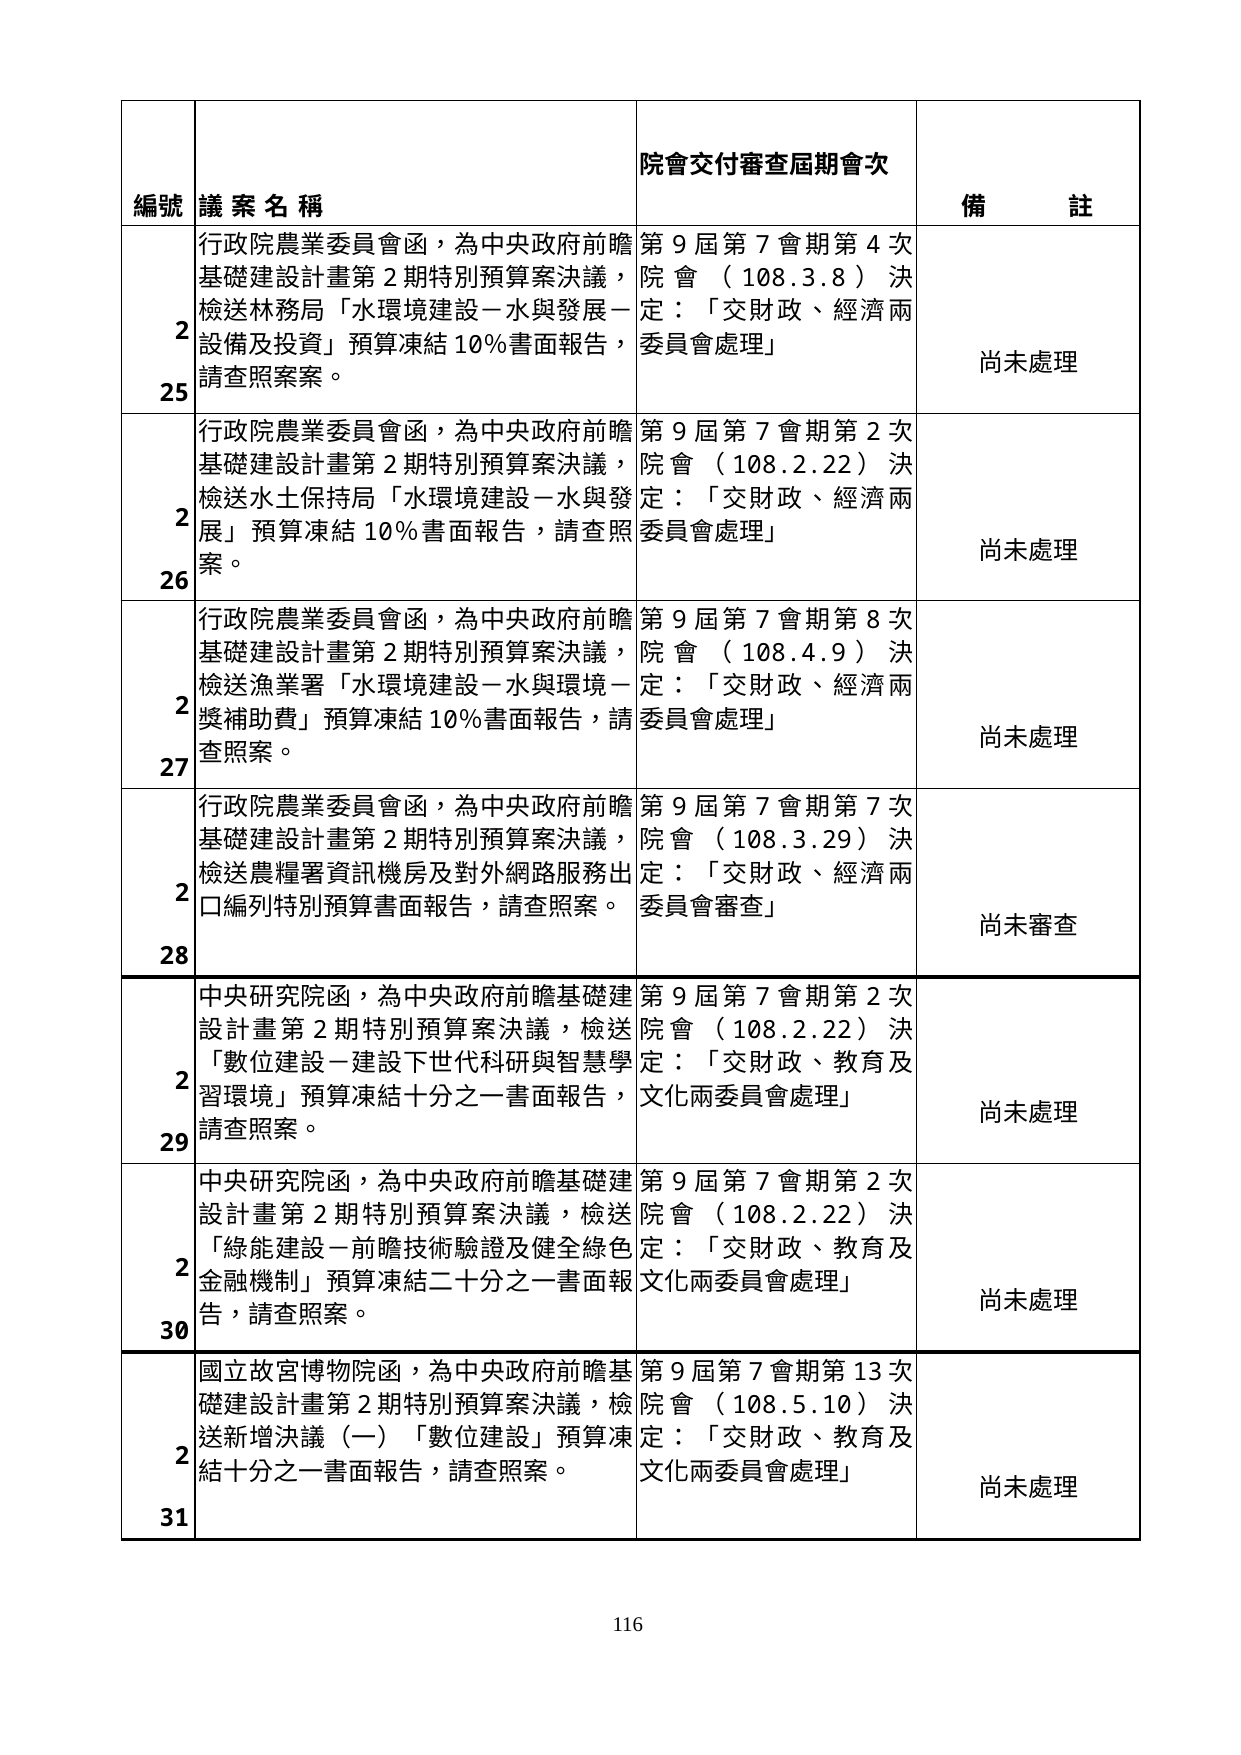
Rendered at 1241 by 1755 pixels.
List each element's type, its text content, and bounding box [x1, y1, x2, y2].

table_cell 行政院農業委員會函，為中央政府前瞻基礎建設計畫第2期特別預算案決議，檢送漁業署「水環境建設－水與環境－獎補助費」預算凍結10％書面報告，請查照案。 [196, 601, 636, 788]
table_cell 尚未處理 [917, 1354, 1139, 1538]
table_cell [122, 1354, 194, 1538]
table_header 備 註 [917, 101, 1139, 225]
table_cell 第9屆第7會期第7次院會（108.3.29）決定：「交財政、經濟兩委員會審查」 [637, 789, 916, 975]
table_header 議案名稱 [196, 101, 636, 225]
table_header 編號 [122, 101, 194, 225]
table_cell 第9屆第7會期第4次院會（108.3.8）決定：「交財政、經濟兩委員會處理」 [637, 226, 916, 413]
table_cell 行政院農業委員會函，為中央政府前瞻基礎建設計畫第2期特別預算案決議，檢送水土保持局「水環境建設－水與發展」預算凍結10％書面報告，請查照案。 [196, 414, 636, 600]
table_cell [122, 226, 194, 413]
table_cell 尚未處理 [917, 601, 1139, 788]
table_cell 第9屆第7會期第2次院會（108.2.22）決定：「交財政、經濟兩委員會處理」 [637, 414, 916, 600]
table_cell 尚未處理 [917, 226, 1139, 413]
table_cell 第9屆第7會期第13次院會（108.5.10）決定：「交財政、教育及文化兩委員會處理」 [637, 1354, 916, 1538]
table_cell 中央研究院函，為中央政府前瞻基礎建設計畫第2期特別預算案決議，檢送「數位建設－建設下世代科研與智慧學習環境」預算凍結十分之一書面報告，請查照案。 [196, 979, 636, 1163]
table_header 院會交付審查屆期會次 [637, 101, 916, 225]
table_cell 尚未處理 [917, 414, 1139, 600]
table_cell [122, 601, 194, 788]
table_cell 行政院農業委員會函，為中央政府前瞻基礎建設計畫第2期特別預算案決議，檢送林務局「水環境建設－水與發展－設備及投資」預算凍結10％書面報告，請查照案案。 [196, 226, 636, 413]
table_cell [122, 414, 194, 600]
table_cell 尚未處理 [917, 979, 1139, 1163]
table_cell [122, 1164, 194, 1350]
table_cell [122, 789, 194, 975]
table_cell 中央研究院函，為中央政府前瞻基礎建設計畫第2期特別預算案決議，檢送「綠能建設－前瞻技術驗證及健全綠色金融機制」預算凍結二十分之一書面報告，請查照案。 [196, 1164, 636, 1350]
table_cell 第9屆第7會期第2次院會（108.2.22）決定：「交財政、教育及文化兩委員會處理」 [637, 979, 916, 1163]
table_cell 第9屆第7會期第2次院會（108.2.22）決定：「交財政、教育及文化兩委員會處理」 [637, 1164, 916, 1350]
table_cell 尚未處理 [917, 1164, 1139, 1350]
table_cell 國立故宮博物院函，為中央政府前瞻基礎建設計畫第2期特別預算案決議，檢送新增決議（一）「數位建設」預算凍結十分之一書面報告，請查照案。 [196, 1354, 636, 1538]
table_cell [122, 979, 194, 1163]
table_cell 尚未審查 [917, 789, 1139, 975]
table_cell 行政院農業委員會函，為中央政府前瞻基礎建設計畫第2期特別預算案決議，檢送農糧署資訊機房及對外網路服務出口編列特別預算書面報告，請查照案。 [196, 789, 636, 975]
table_cell 第9屆第7會期第8次院會（108.4.9）決定：「交財政、經濟兩委員會處理」 [637, 601, 916, 788]
